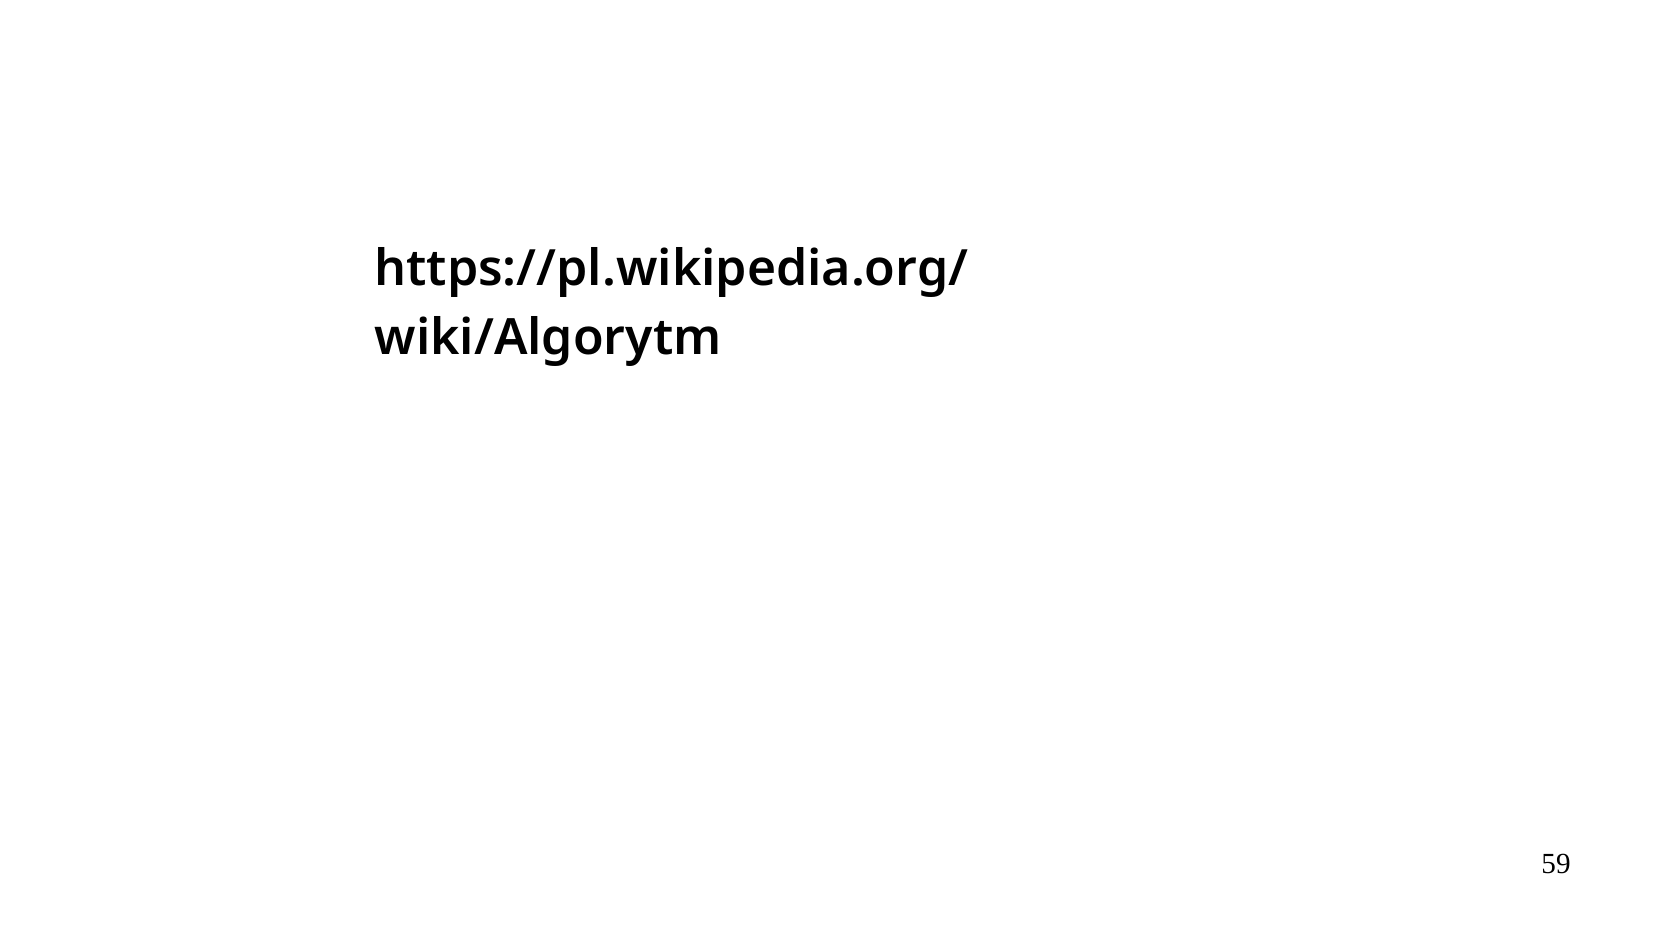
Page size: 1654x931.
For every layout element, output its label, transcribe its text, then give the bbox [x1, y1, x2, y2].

text_box https://pl.wikipedia.org/wiki/Algorytm [360, 225, 1111, 492]
